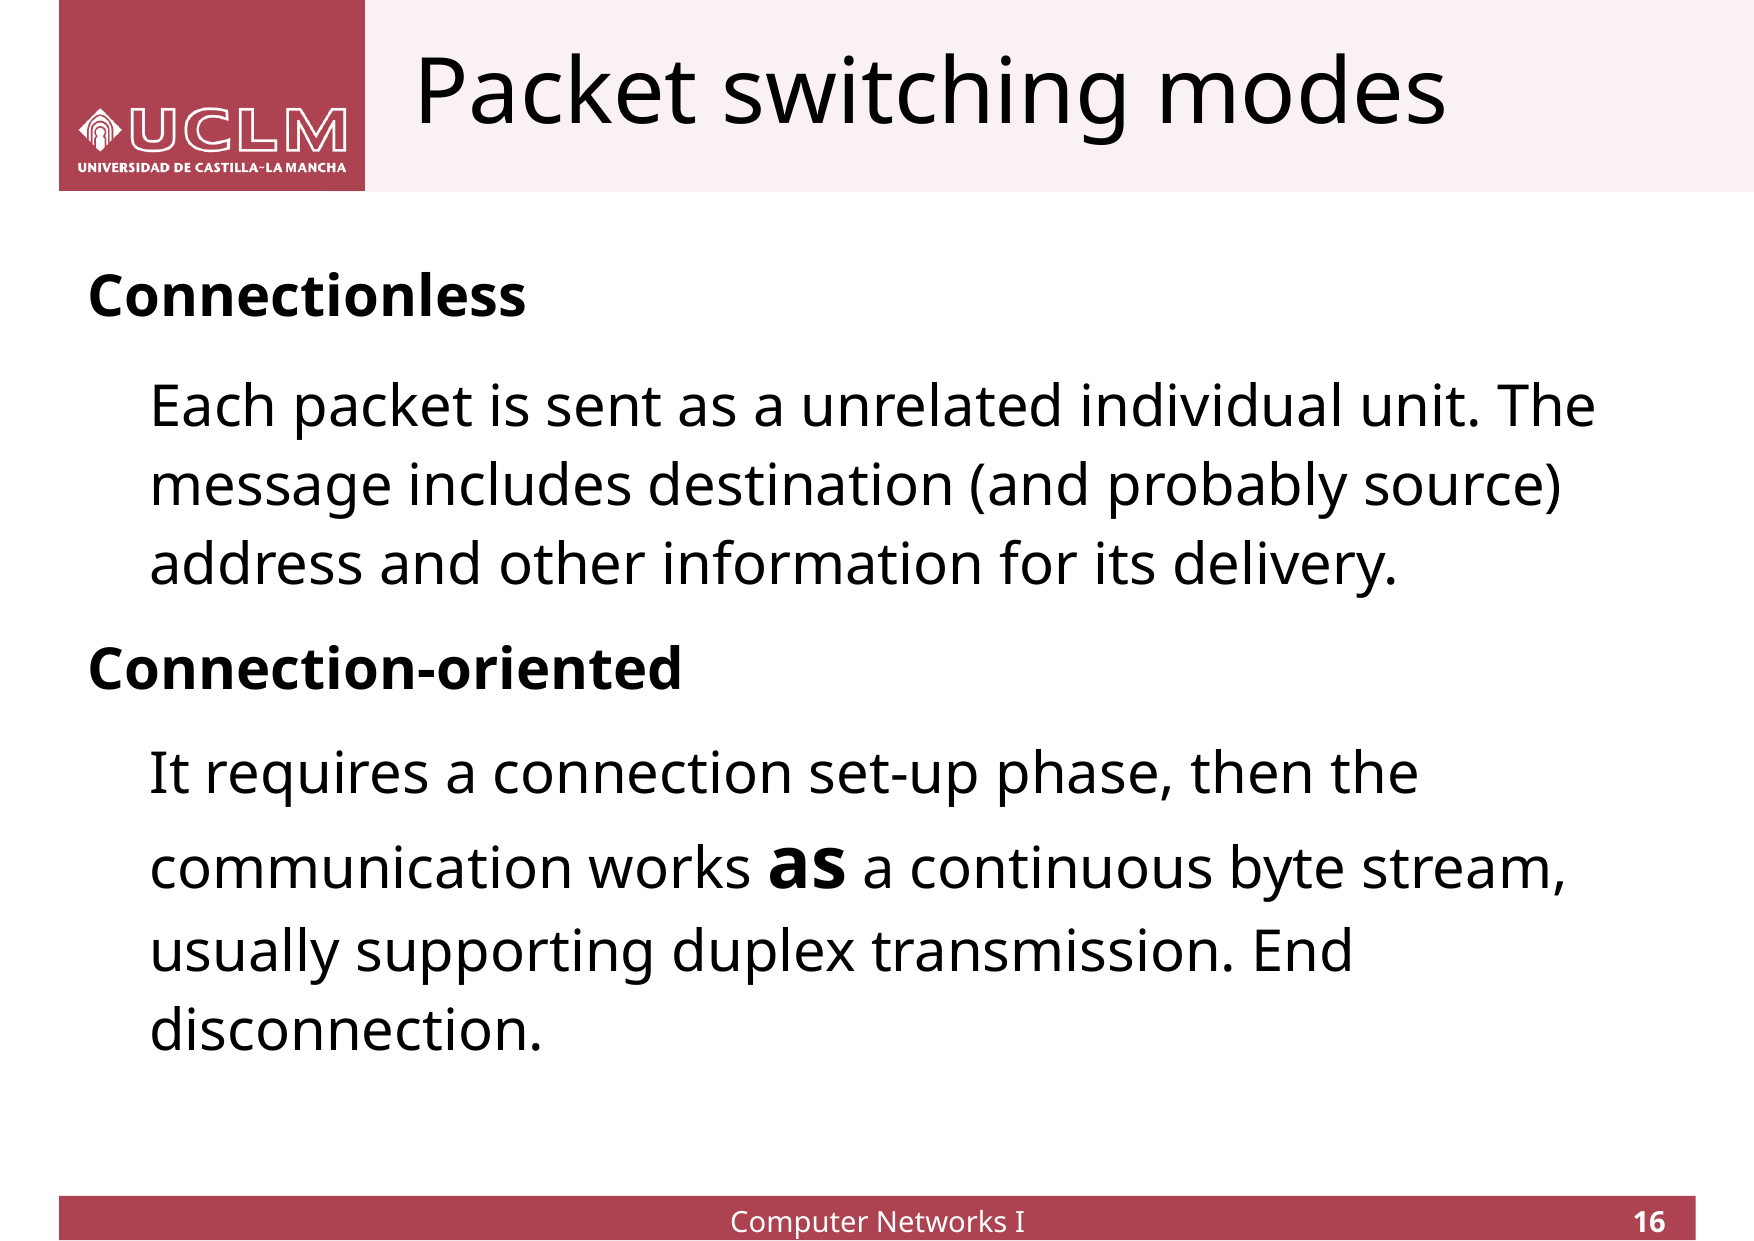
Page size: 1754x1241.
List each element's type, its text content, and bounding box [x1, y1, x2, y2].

list Connectionless Each packet is sent as a unrelated individual unit. The message includes destination (and probably source) address and other information for its delivery. Connection-oriented It requires a connection set-up phase, then the communication works as a continuous byte stream, usually supporting duplex transmission. End disconnection. [87, 254, 1667, 1074]
picture [59, 0, 365, 191]
title Packet switching modes [413, 0, 1667, 198]
